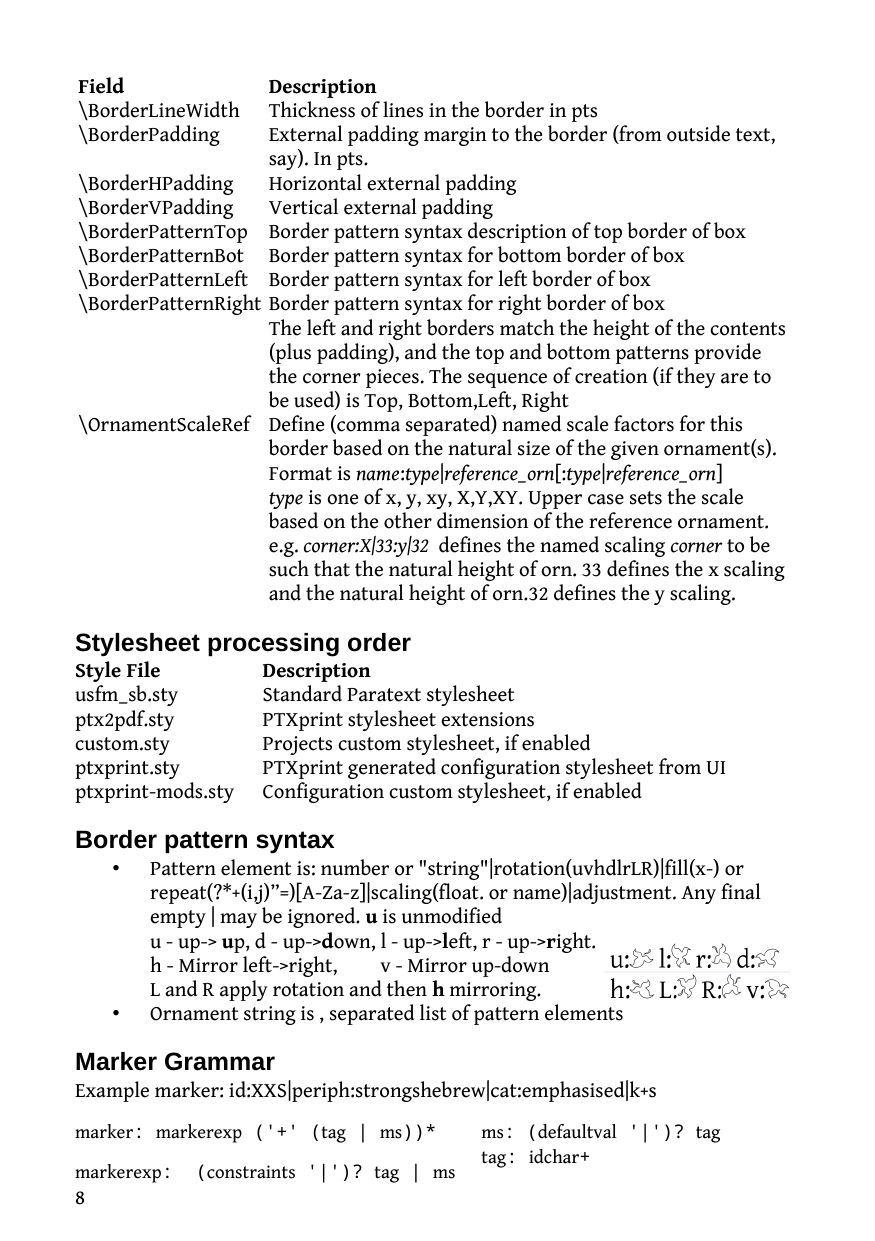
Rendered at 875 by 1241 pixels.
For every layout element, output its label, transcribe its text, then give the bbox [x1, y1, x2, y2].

table_cell usfm_sb.sty [75, 684, 262, 708]
table_cell Vertical external padding [266, 196, 796, 220]
table_cell Configuration custom stylesheet, if enabled [263, 780, 799, 804]
table_header ms: (defaultval '|')? tag tag: idchar+ [481, 1118, 797, 1184]
table_cell \BorderLineWidth [75, 99, 266, 123]
table_cell ptxprint.sty [75, 756, 262, 780]
table_cell \BorderVPadding [75, 196, 266, 220]
table_cell Thickness of lines in the border in pts [266, 99, 796, 123]
table_header Style File [75, 660, 262, 684]
table_cell \BorderPatternBot [75, 244, 266, 268]
table_cell PTXprint stylesheet extensions [263, 708, 799, 732]
table_cell Define (comma separated) named scale factors for this border based on the natural size of the given ornament(s). Format is name:type|reference_orn[:type|reference_orn] type is one of x, y, xy, X,Y,XY. Upper case sets the scale based on the other dimension of the reference ornament. e.g. corner:X|33:y|32 defines the named scaling corner to be such that the natural height of orn. 33 defines the x scaling and the natural height of orn.32 defines the y scaling. [266, 413, 796, 607]
subtitle Border pattern syntax [75, 825, 799, 854]
table_header Field [75, 75, 266, 99]
subtitle Marker Grammar [75, 1047, 799, 1076]
table_cell \OrnamentScaleRef [75, 413, 266, 607]
subtitle Stylesheet processing order [75, 627, 799, 656]
list Ornament string is , separated list of pattern elements [112, 1002, 799, 1026]
table_cell PTXprint generated configuration stylesheet from UI [263, 756, 799, 780]
list Pattern element is: number or "string"|rotation(uvhdlrLR)|fill(x-) or repeat(?*+(i,j)”=)[A-Za-z]|scaling(float. or name)|adjustment. Any final empty | may be ignored. u is unmodified u - up-> up, d - up->down, l - up->left, r - up->right. h - Mirror left->right, v - Mirror up-down L and R apply rotation and then h mirroring. [112, 857, 799, 1002]
table_cell Border pattern syntax description of top border of box [266, 220, 796, 244]
table_cell ptxprint-mods.sty [75, 780, 262, 804]
table_cell \BorderPadding [75, 123, 266, 172]
table_cell ptx2pdf.sty [75, 708, 262, 732]
table_cell \BorderPatternLeft [75, 268, 266, 292]
table_header marker: markerexp ('+' (tag | ms))* markerexp: (constraints '|')? tag | ms [75, 1118, 481, 1184]
table_cell \BorderPatternRight [75, 293, 266, 413]
table_cell Border pattern syntax for bottom border of box [266, 244, 796, 268]
table_cell \BorderHPadding [75, 172, 266, 196]
table_header Description [266, 75, 796, 99]
table_cell custom.sty [75, 732, 262, 756]
table_cell \BorderPatternTop [75, 220, 266, 244]
text Example marker: id:XXS|periph:strongshebrew|cat:emphasised|k+s [75, 1079, 799, 1103]
table_cell Horizontal external padding [266, 172, 796, 196]
table_cell Projects custom stylesheet, if enabled [263, 732, 799, 756]
table_cell Standard Paratext stylesheet [263, 684, 799, 708]
picture [603, 943, 791, 1001]
table_cell Border pattern syntax for right border of box The left and right borders match the height of the contents (plus padding), and the top and bottom patterns provide the corner pieces. The sequence of creation (if they are to be used) is Top, Bottom,Left, Right [266, 293, 796, 413]
table_cell Border pattern syntax for left border of box [266, 268, 796, 292]
table_cell External padding margin to the border (from outside text, say). In pts. [266, 123, 796, 172]
table_header Description [263, 660, 799, 684]
